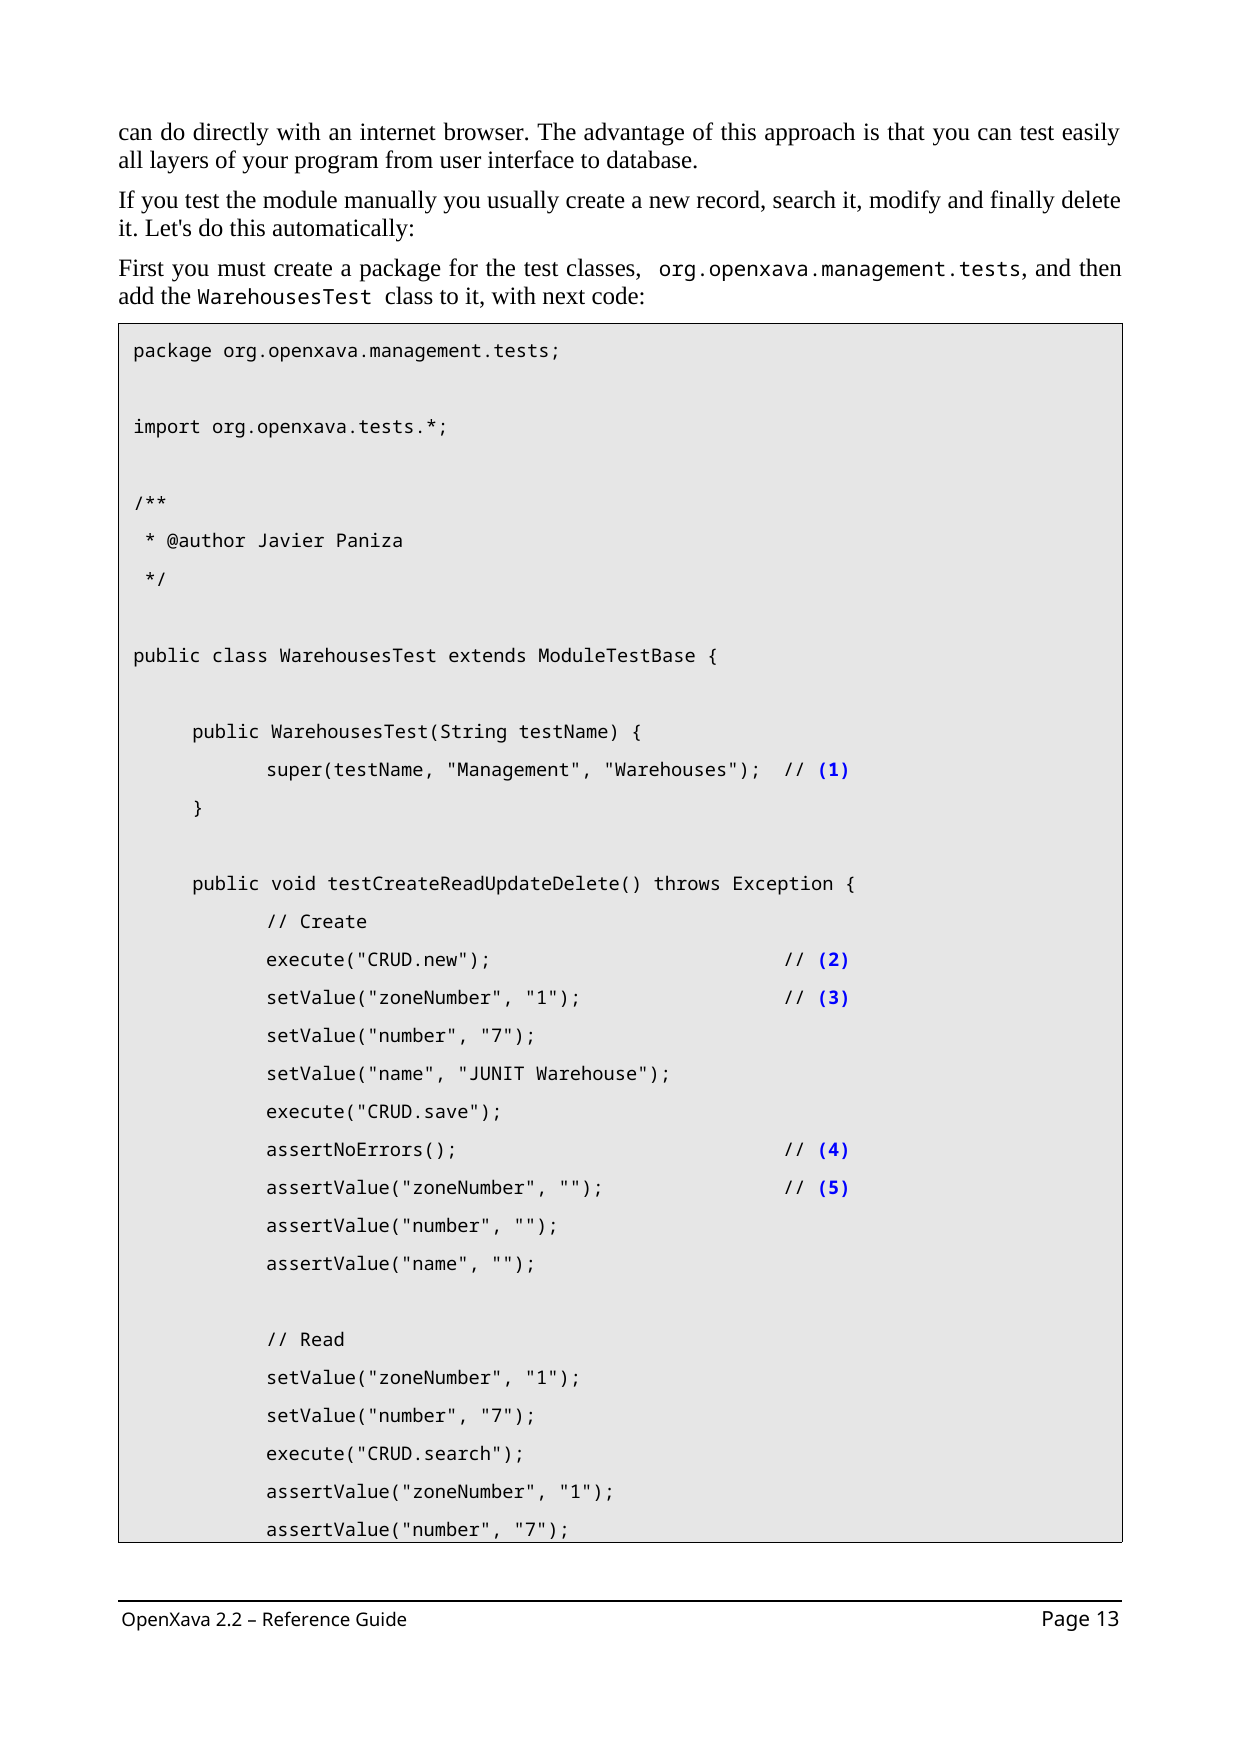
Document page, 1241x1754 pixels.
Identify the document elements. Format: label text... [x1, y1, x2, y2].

text setValue("number", "7"); [119, 1007, 1122, 1045]
text If you test the module manually you usually create a new record, search it, modify and finally delete it. Let's do this automatically: [118, 186, 1122, 241]
text assertValue("zoneNumber", ""); // (5) [119, 1159, 1122, 1197]
text First you must create a package for the test classes, org.openxava.management.tests, and then add the WarehousesTest class to it, with next code: [118, 254, 1122, 310]
text package org.openxava.management.tests; [119, 324, 1122, 361]
text } [119, 779, 1122, 817]
text // Read [119, 1311, 1122, 1349]
text // Create [119, 893, 1122, 931]
text setValue("name", "JUNIT Warehouse"); [119, 1045, 1122, 1083]
text * @author Javier Paniza [119, 513, 1122, 551]
text */ [119, 551, 1122, 589]
text assertValue("number", ""); [119, 1197, 1122, 1235]
text execute("CRUD.new"); // (2) [119, 931, 1122, 969]
text import org.openxava.tests.*; [119, 399, 1122, 437]
text assertValue("name", ""); [119, 1235, 1122, 1273]
text setValue("number", "7"); [119, 1387, 1122, 1426]
text public class WarehousesTest extends ModuleTestBase { [119, 627, 1122, 665]
text super(testName, "Management", "Warehouses"); // (1) [119, 741, 1122, 779]
text setValue("zoneNumber", "1"); // (3) [119, 969, 1122, 1007]
text setValue("zoneNumber", "1"); [119, 1349, 1122, 1387]
text public void testCreateReadUpdateDelete() throws Exception { [119, 855, 1122, 893]
text assertNoErrors(); // (4) [119, 1121, 1122, 1159]
text assertValue("zoneNumber", "1"); [119, 1463, 1122, 1502]
text execute("CRUD.search"); [119, 1426, 1122, 1463]
text can do directly with an internet browser. The advantage of this approach is that you can test easily all layers of your program from user interface to database. [118, 118, 1122, 173]
text public WarehousesTest(String testName) { [119, 703, 1122, 741]
text execute("CRUD.save"); [119, 1083, 1122, 1121]
text assertValue("number", "7"); [119, 1502, 1122, 1542]
text /** [119, 475, 1122, 513]
